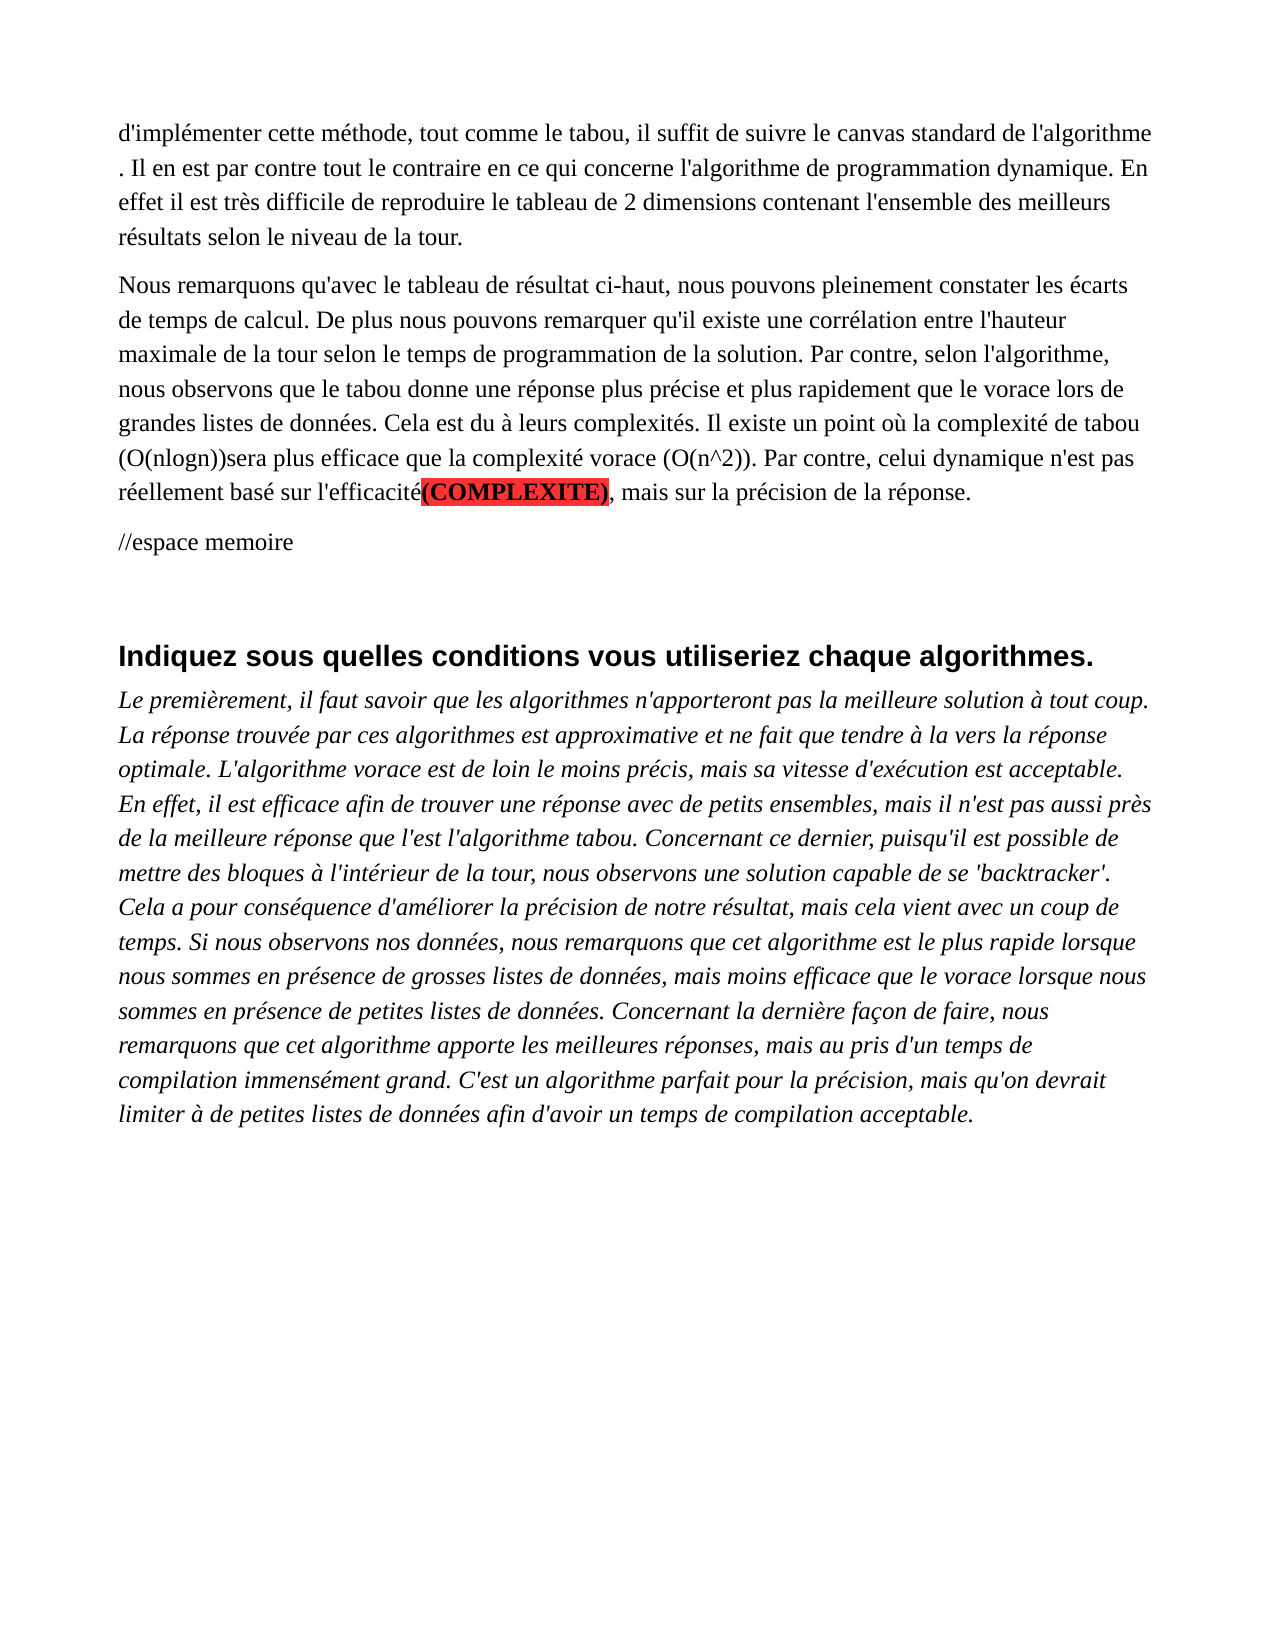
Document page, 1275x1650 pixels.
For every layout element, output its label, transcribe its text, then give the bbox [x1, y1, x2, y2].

subtitle Indiquez sous quelles conditions vous utiliseriez chaque algorithmes. [118, 639, 1157, 673]
text //espace memoire [118, 527, 1157, 555]
text d'implémenter cette méthode, tout comme le tabou, il suffit de suivre le canvas standard de l'algorithme . Il en est par contre tout le contraire en ce qui concerne l'algorithme de programmation dynamique. En effet il est très difficile de reproduire le tableau de 2 dimensions contenant l'ensemble des meilleurs résultats selon le niveau de la tour. [118, 118, 1157, 250]
text Nous remarquons qu'avec le tableau de résultat ci-haut, nous pouvons pleinement constater les écarts de temps de calcul. De plus nous pouvons remarquer qu'il existe une corrélation entre l'hauteur maximale de la tour selon le temps de programmation de la solution. Par contre, selon l'algorithme, nous observons que le tabou donne une réponse plus précise et plus rapidement que le vorace lors de grandes listes de données. Cela est du à leurs complexités. Il existe un point où la complexité de tabou (O(nlogn))sera plus efficace que la complexité vorace (O(n^2)). Par contre, celui dynamique n'est pas réellement basé sur l'efficacité(COMPLEXITE), mais sur la précision de la réponse. [118, 271, 1157, 506]
text Le premièrement, il faut savoir que les algorithmes n'apporteront pas la meilleure solution à tout coup. La réponse trouvée par ces algorithmes est approximative et ne fait que tendre à la vers la réponse optimale. L'algorithme vorace est de loin le moins précis, mais sa vitesse d'exécution est acceptable. En effet, il est efficace afin de trouver une réponse avec de petits ensembles, mais il n'est pas aussi près de la meilleure réponse que l'est l'algorithme tabou. Concernant ce dernier, puisqu'il est possible de mettre des bloques à l'intérieur de la tour, nous observons une solution capable de se 'backtracker'. Cela a pour conséquence d'améliorer la précision de notre résultat, mais cela vient avec un coup de temps. Si nous observons nos données, nous remarquons que cet algorithme est le plus rapide lorsque nous sommes en présence de grosses listes de données, mais moins efficace que le vorace lorsque nous sommes en présence de petites listes de données. Concernant la dernière façon de faire, nous remarquons que cet algorithme apporte les meilleures réponses, mais au pris d'un temps de compilation immensément grand. C'est un algorithme parfait pour la précision, mais qu'on devrait limiter à de petites listes de données afin d'avoir un temps de compilation acceptable. [118, 686, 1157, 1128]
